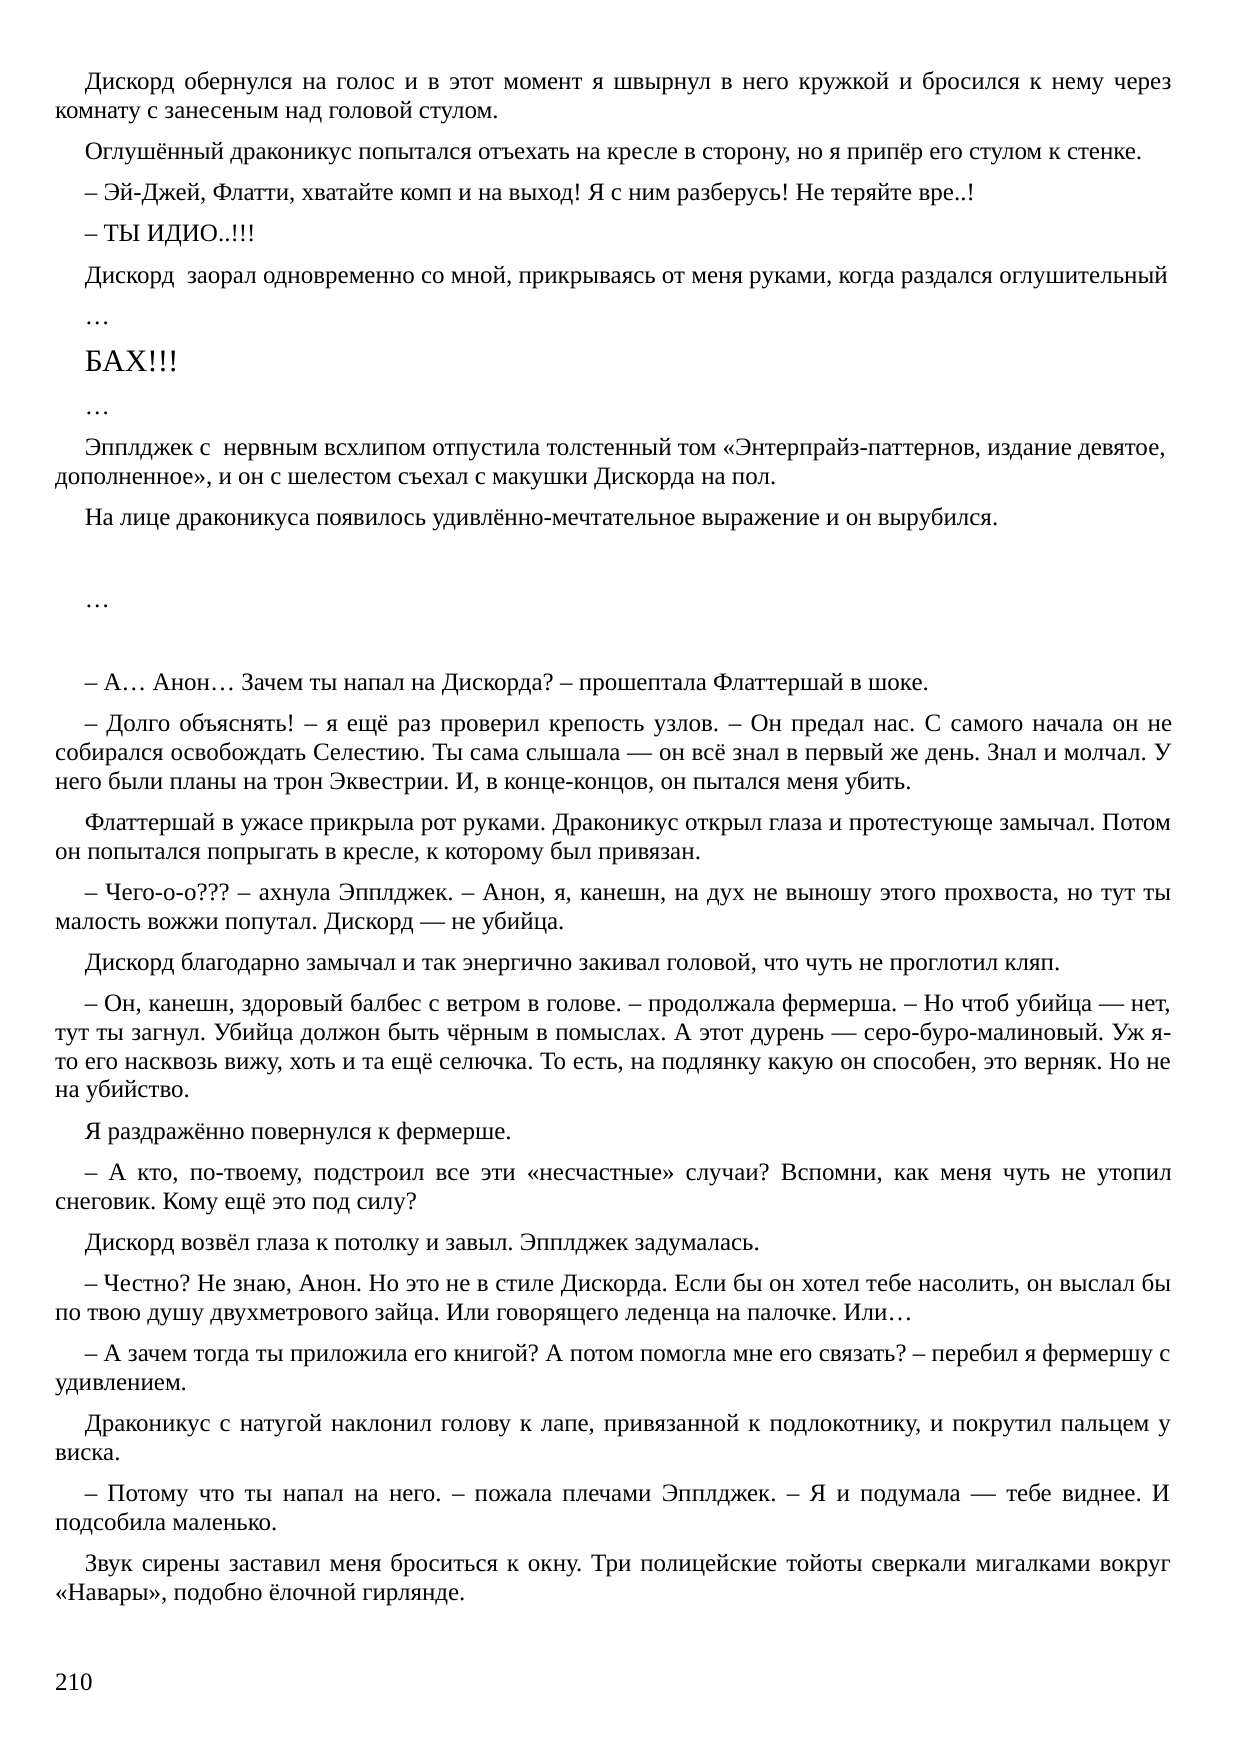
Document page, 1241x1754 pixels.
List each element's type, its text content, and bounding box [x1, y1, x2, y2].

text – ТЫ ИДИО..!!! [55, 218, 1173, 247]
text – Чего-о-о??? – ахнула Эпплджек. – Анон, я, канешн, на дух не выношу этого прохвоста, но тут ты малость вожжи попутал. Дискорд — не убийца. [55, 877, 1173, 934]
text Флаттершай в ужасе прикрыла рот руками. Драконикус открыл глаза и протестующе замычал. Потом он попытался попрыгать в кресле, к которому был привязан. [55, 807, 1173, 864]
text На лице драконикуса появилось удивлённо-мечтательное выражение и он вырубился. [55, 502, 1173, 531]
text БАХ!!! [55, 342, 1173, 378]
text Звук сирены заставил меня броситься к окну. Три полицейские тойоты сверкали мигалками вокруг «Навары», подобно ёлочной гирлянде. [55, 1548, 1173, 1606]
text Дискорд заорал одновременно со мной, прикрываясь от меня руками, когда раздался оглушительный [55, 260, 1173, 288]
text Дискорд обернулся на голос и в этот момент я швырнул в него кружкой и бросился к нему через комнату с занесеным над головой стулом. [55, 66, 1173, 123]
text … [55, 301, 1173, 330]
text – Эй-Джей, Флатти, хватайте комп и на выход! Я с ним разберусь! Не теряйте вре..! [55, 177, 1173, 206]
text – А зачем тогда ты приложила его книгой? А потом помогла мне его связать? – перебил я фермершу с удивлением. [55, 1338, 1173, 1396]
text – Потому что ты напал на него. – пожала плечами Эпплджек. – Я и подумала — тебе виднее. И подсобила маленько. [55, 1478, 1173, 1536]
text Эпплджек с нервным всхлипом отпустила толстенный том «Энтерпрайз-паттернов, издание девятое, дополненное», и он с шелестом съехал с макушки Дискорда на пол. [55, 432, 1173, 489]
text … [55, 391, 1173, 419]
text Оглушённый драконикус попытался отъехать на кресле в сторону, но я припёр его стулом к стенке. [55, 136, 1173, 165]
text – А кто, по-твоему, подстроил все эти «несчастные» случаи? Вспомни, как меня чуть не утопил снеговик. Кому ещё это под силу? [55, 1157, 1173, 1214]
text Драконикус с натугой наклонил голову к лапе, привязанной к подлокотнику, и покрутил пальцем у виска. [55, 1408, 1173, 1466]
text Дискорд возвёл глаза к потолку и завыл. Эпплджек задумалась. [55, 1227, 1173, 1256]
text Я раздражённо повернулся к фермерше. [55, 1116, 1173, 1144]
text – Он, канешн, здоровый балбес с ветром в голове. – продолжала фермерша. – Но чтоб убийца — нет, тут ты загнул. Убийца должон быть чёрным в помыслах. А этот дурень — серо-буро-малиновый. Уж я-то его насквозь вижу, хоть и та ещё селючка. То есть, на подлянку какую он способен, это верняк. Но не на убийство. [55, 988, 1173, 1103]
text – А… Анон… Зачем ты напал на Дискорда? – прошептала Флаттершай в шоке. [55, 667, 1173, 696]
text Дискорд благодарно замычал и так энергично закивал головой, что чуть не проглотил кляп. [55, 947, 1173, 976]
text – Честно? Не знаю, Анон. Но это не в стиле Дискорда. Если бы он хотел тебе насолить, он выслал бы по твою душу двухметрового зайца. Или говорящего леденца на палочке. Или… [55, 1268, 1173, 1326]
text … [55, 584, 1173, 613]
text – Долго объяснять! – я ещё раз проверил крепость узлов. – Он предал нас. С самого начала он не собирался освобождать Селестию. Ты сама слышала — он всё знал в первый же день. Знал и молчал. У него были планы на трон Эквестрии. И, в конце-концов, он пытался меня убить. [55, 708, 1173, 794]
